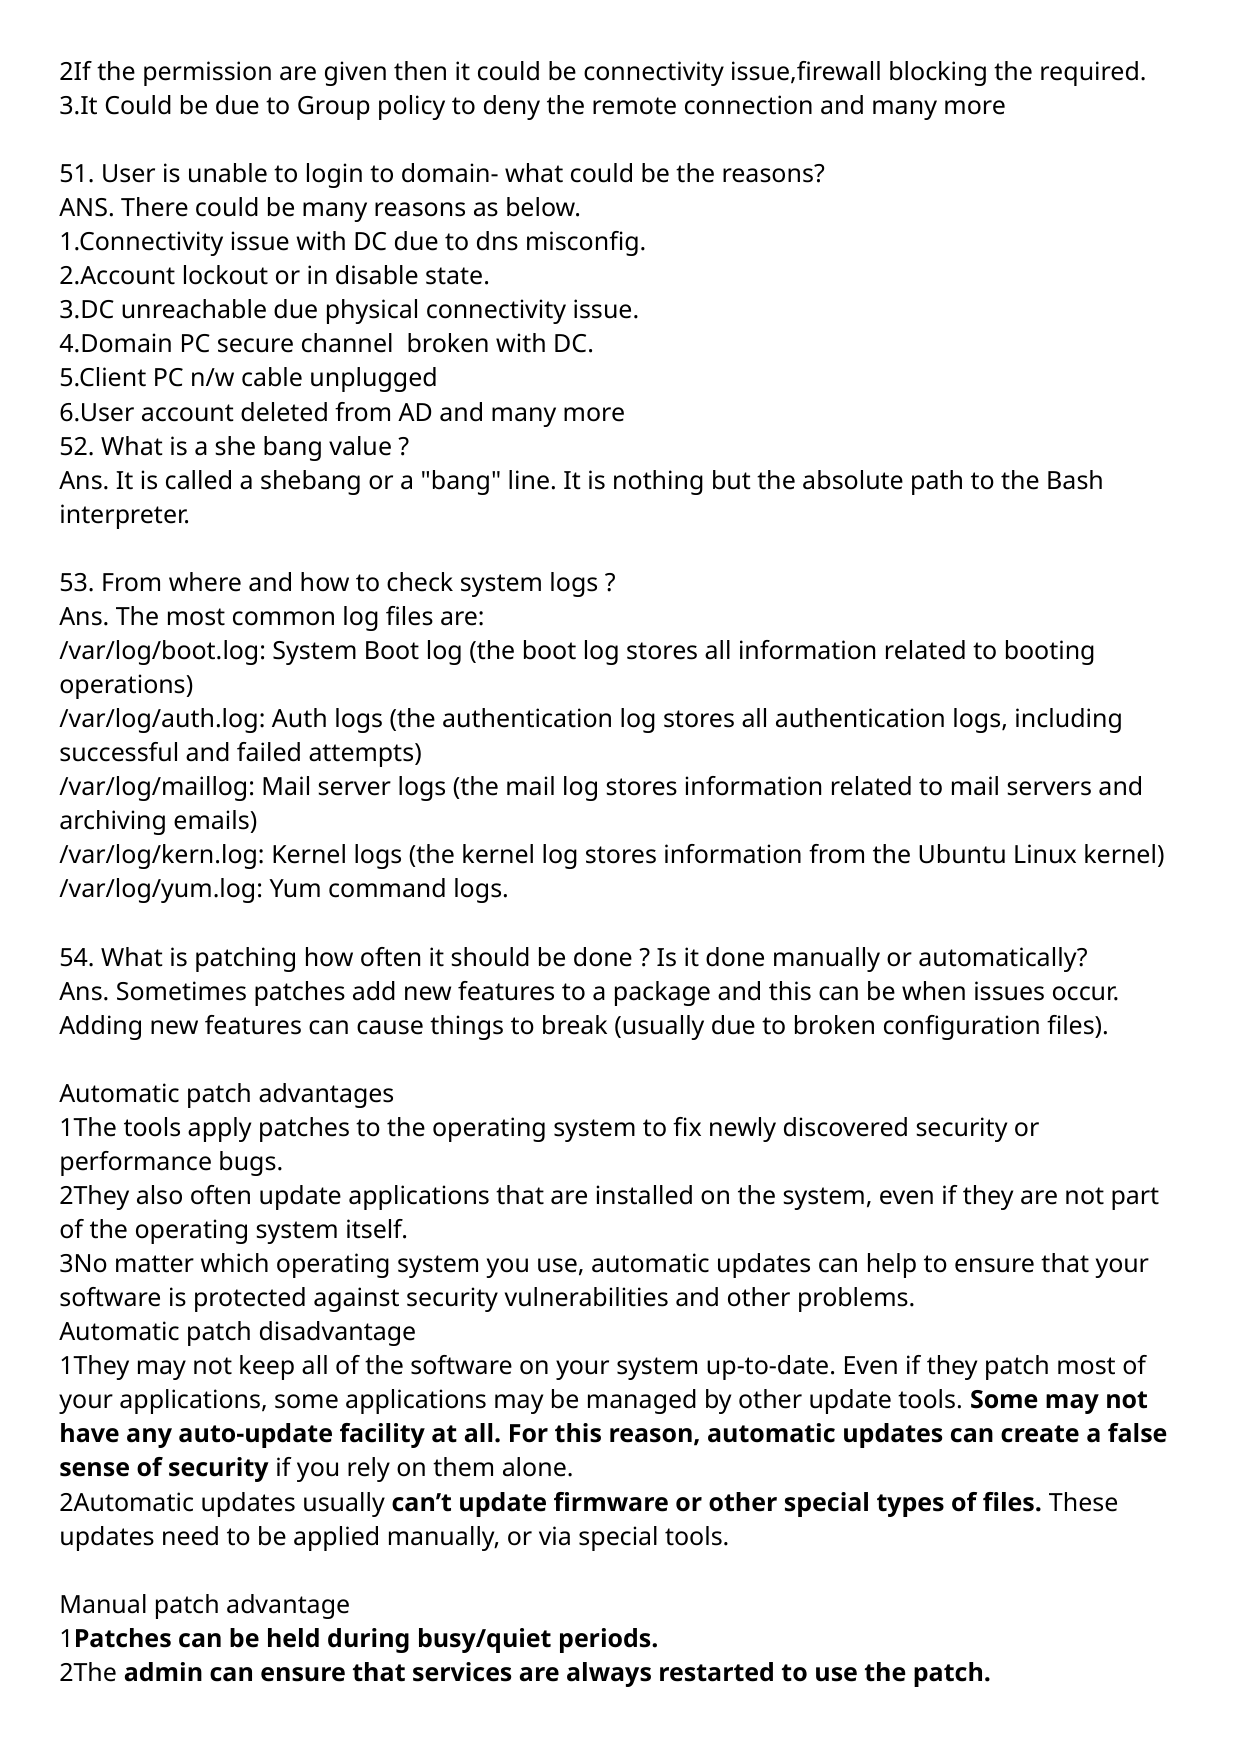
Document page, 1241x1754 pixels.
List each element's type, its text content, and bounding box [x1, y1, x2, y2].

text 51. User is unable to login to domain- what could be the reasons? [59, 156, 1184, 190]
text 6.User account deleted from AD and many more [59, 394, 1184, 428]
text /var/log/boot.log: System Boot log (the boot log stores all information related to booting operations) [59, 633, 1184, 701]
text Automatic patch advantages [59, 1075, 1184, 1109]
text 3.It Could be due to Group policy to deny the remote connection and many more [59, 88, 1184, 122]
text /var/log/maillog: Mail server logs (the mail log stores information related to mail servers and archiving emails) [59, 769, 1184, 837]
text 4.Domain PC secure channel broken with DC. [59, 326, 1184, 360]
text 2They also often update applications that are installed on the system, even if they are not part of the operating system itself. [59, 1178, 1184, 1246]
text 1The tools apply patches to the operating system to fix newly discovered security or performance bugs. [59, 1109, 1184, 1178]
text 53. From where and how to check system logs ? [59, 564, 1184, 598]
text 1Patches can be held during busy/quiet periods. [59, 1620, 1184, 1654]
text 3No matter which operating system you use, automatic updates can help to ensure that your software is protected against security vulnerabilities and other problems. [59, 1246, 1184, 1314]
text 5.Client PC n/w cable unplugged [59, 360, 1184, 394]
text 3.DC unreachable due physical connectivity issue. [59, 292, 1184, 326]
text 1.Connectivity issue with DC due to dns misconfig. [59, 224, 1184, 258]
text Ans. The most common log files are: [59, 598, 1184, 633]
text 2The admin can ensure that services are always restarted to use the patch. [59, 1654, 1184, 1688]
text 54. What is patching how often it should be done ? Is it done manually or automatically? [59, 939, 1184, 973]
text 1They may not keep all of the software on your system up-to-date. Even if they patch most of your applications, some applications may be managed by other update tools. Some may not have any auto-update facility at all. For this reason, automatic updates can create a false sense of security if you rely on them alone. [59, 1348, 1184, 1484]
text Ans. Sometimes patches add new features to a package and this can be when issues occur. Adding new features can cause things to break (usually due to broken configuration files). [59, 973, 1184, 1041]
text ANS. There could be many reasons as below. [59, 190, 1184, 224]
text /var/log/yum.log: Yum command logs. [59, 871, 1184, 905]
text 2If the permission are given then it could be connectivity issue,firewall blocking the required. [59, 53, 1184, 88]
text 2.Account lockout or in disable state. [59, 258, 1184, 292]
text 52. What is a she bang value ? [59, 428, 1184, 462]
text Automatic patch disadvantage [59, 1314, 1184, 1348]
text /var/log/kern.log: Kernel logs (the kernel log stores information from the Ubuntu Linux kernel) [59, 837, 1184, 871]
text Ans. It is called a shebang or a "bang" line. It is nothing but the absolute path to the Bash interpreter. [59, 462, 1184, 530]
text Manual patch advantage [59, 1586, 1184, 1620]
text /var/log/auth.log: Auth logs (the authentication log stores all authentication logs, including successful and failed attempts) [59, 701, 1184, 769]
text 2Automatic updates usually can’t update firmware or other special types of files. These updates need to be applied manually, or via special tools. [59, 1484, 1184, 1552]
